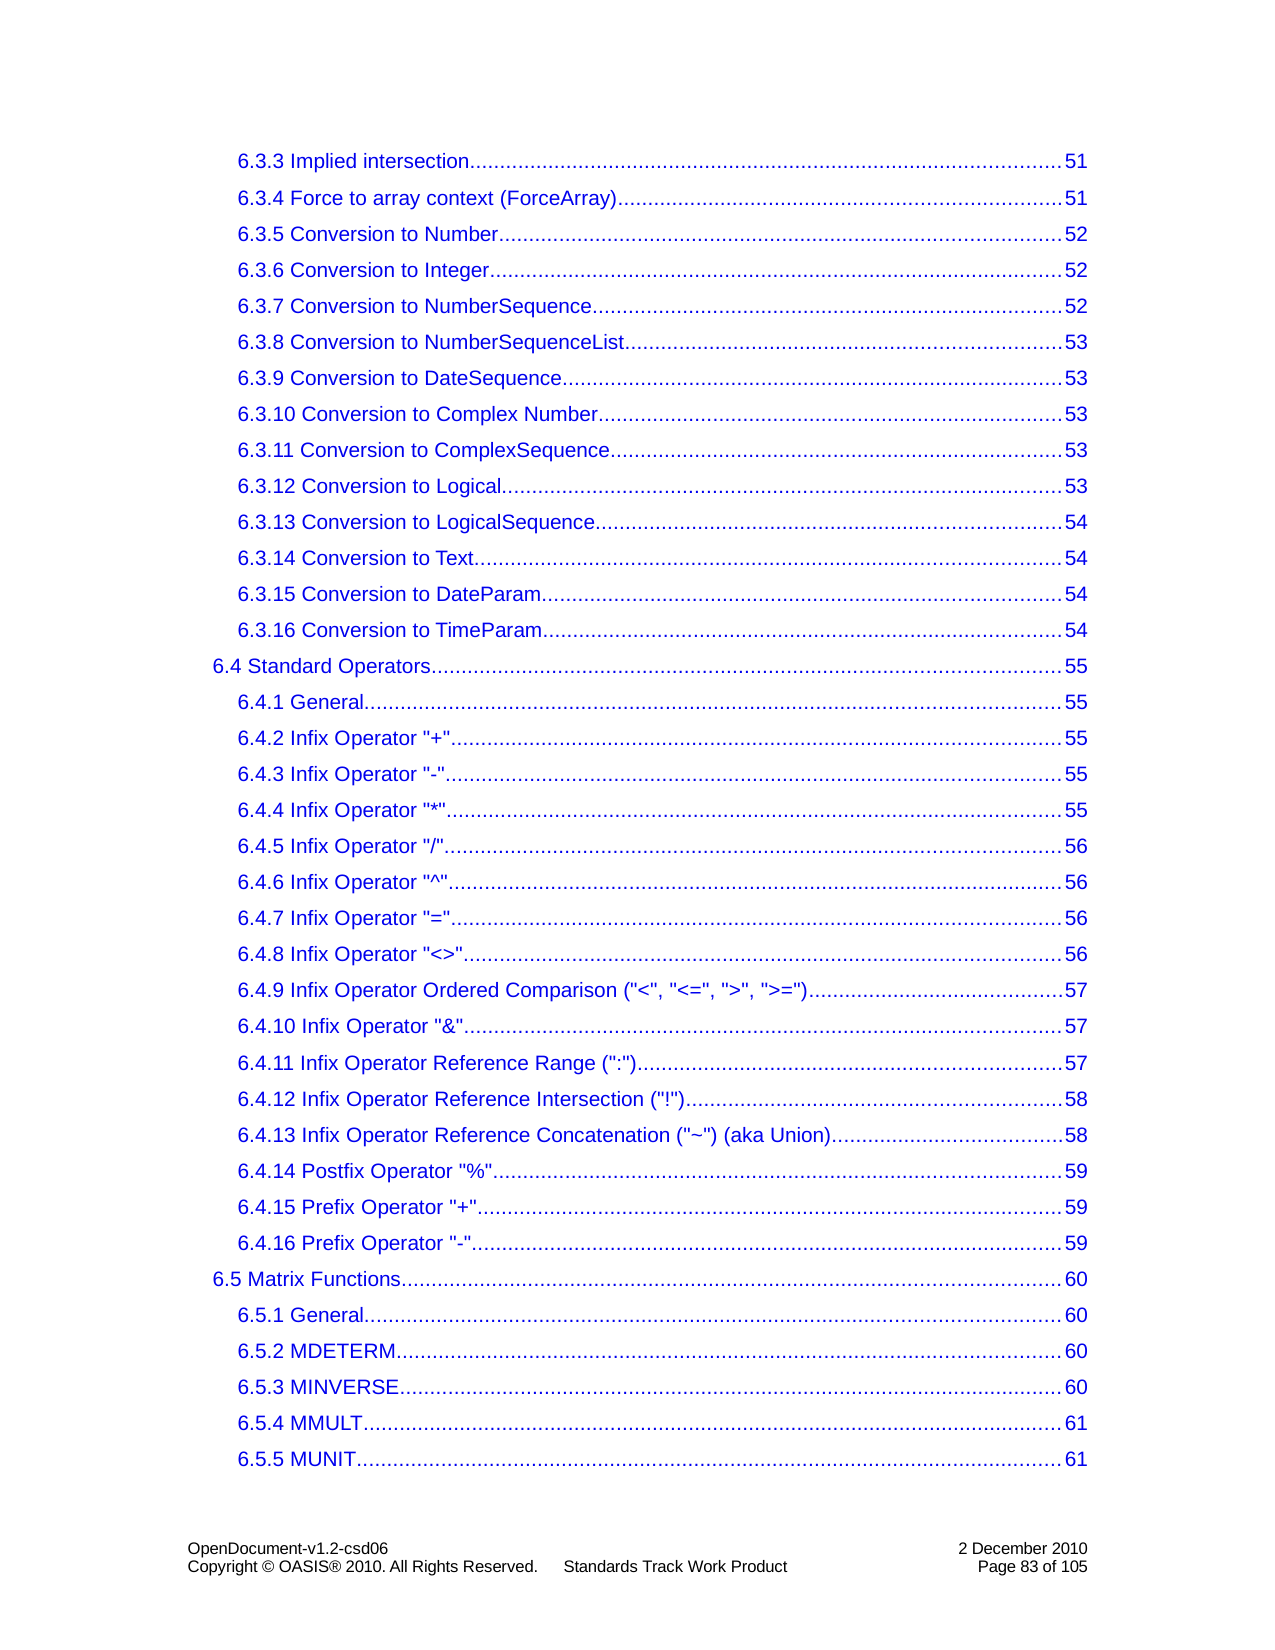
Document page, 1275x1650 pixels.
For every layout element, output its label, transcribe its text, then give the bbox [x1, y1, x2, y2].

text 6.4 Standard Operators 55 [212, 654, 1088, 678]
text 6.5.1 General 60 [237, 1303, 1088, 1327]
text 6.3.16 Conversion to TimeParam 54 [237, 618, 1088, 642]
text 6.3.6 Conversion to Integer 52 [237, 258, 1088, 282]
text 6.4.12 Infix Operator Reference Intersection ("!") 58 [237, 1087, 1088, 1111]
text 6.3.9 Conversion to DateSequence 53 [237, 366, 1088, 390]
text 6.5.2 MDETERM 60 [237, 1339, 1088, 1363]
text 6.3.10 Conversion to Complex Number 53 [237, 402, 1088, 426]
text 6.4.7 Infix Operator "=" 56 [237, 907, 1088, 930]
text 6.5.5 MUNIT 61 [237, 1447, 1088, 1471]
text 6.4.15 Prefix Operator "+" 59 [237, 1195, 1088, 1219]
text 6.3.11 Conversion to ComplexSequence 53 [237, 438, 1088, 462]
text 6.4.9 Infix Operator Ordered Comparison ("<", "<=", ">", ">=") 57 [237, 979, 1088, 1002]
text 6.3.4 Force to array context (ForceArray) 51 [237, 186, 1088, 209]
text 6.5.3 MINVERSE 60 [237, 1375, 1088, 1399]
text 6.3.8 Conversion to NumberSequenceList 53 [237, 330, 1088, 354]
text 6.4.6 Infix Operator "^" 56 [237, 871, 1088, 894]
text 6.4.13 Infix Operator Reference Concatenation ("~") (aka Union) 58 [237, 1123, 1088, 1147]
text 6.3.14 Conversion to Text 54 [237, 546, 1088, 570]
text 6.4.16 Prefix Operator "-" 59 [237, 1231, 1088, 1255]
text 6.5 Matrix Functions 60 [212, 1267, 1088, 1291]
text 6.4.2 Infix Operator "+" 55 [237, 727, 1088, 750]
text 6.4.5 Infix Operator "/" 56 [237, 835, 1088, 858]
text 6.3.7 Conversion to NumberSequence 52 [237, 294, 1088, 318]
text 6.5.4 MMULT 61 [237, 1411, 1088, 1435]
text 6.3.3 Implied intersection 51 [237, 150, 1088, 173]
text 6.3.13 Conversion to LogicalSequence 54 [237, 510, 1088, 534]
text 6.4.14 Postfix Operator "%" 59 [237, 1159, 1088, 1183]
text 6.4.11 Infix Operator Reference Range (":") 57 [237, 1051, 1088, 1074]
text 6.3.15 Conversion to DateParam 54 [237, 582, 1088, 606]
text 6.3.5 Conversion to Number 52 [237, 222, 1088, 246]
text 6.4.1 General 55 [237, 691, 1088, 714]
text 6.3.12 Conversion to Logical 53 [237, 474, 1088, 498]
text 6.4.4 Infix Operator "*" 55 [237, 799, 1088, 822]
text 6.4.10 Infix Operator "&" 57 [237, 1015, 1088, 1038]
text 6.4.8 Infix Operator "<>" 56 [237, 943, 1088, 966]
text 6.4.3 Infix Operator "-" 55 [237, 763, 1088, 786]
